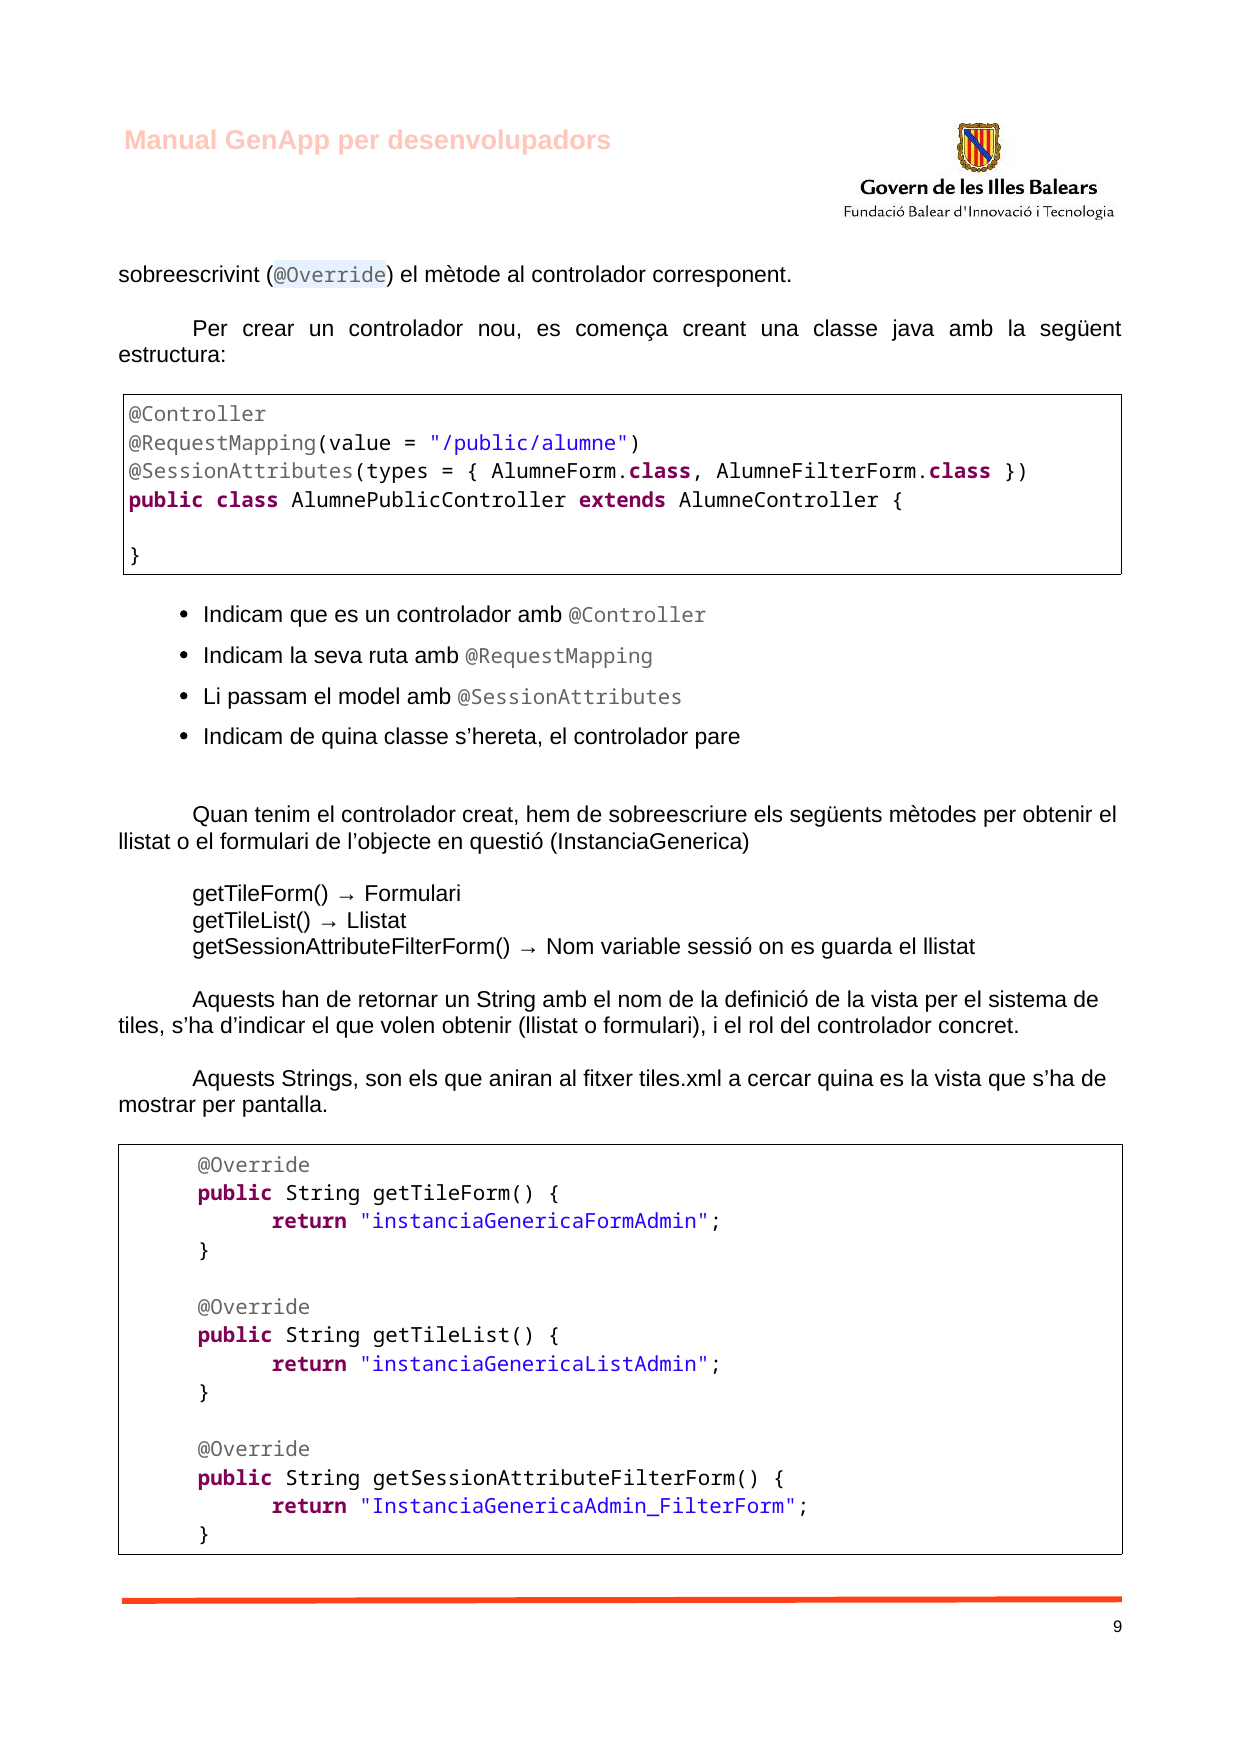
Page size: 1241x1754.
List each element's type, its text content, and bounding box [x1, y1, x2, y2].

text getTileForm() → Formulari [118, 880, 1122, 907]
list Indicam de quina classe s’hereta, el controlador pare [179, 723, 1122, 750]
text Aquests han de retornar un String amb el nom de la definició de la vista per el sistema de tiles, s’ha d’indicar el que volen obtenir (llistat o formulari), i el rol del controlador concret. [118, 986, 1122, 1038]
text getSessionAttributeFilterForm() → Nom variable sessió on es guarda el llistat [118, 933, 1122, 959]
list Li passam el model amb @SessionAttributes [179, 682, 1122, 711]
text Quan tenim el controlador creat, hem de sobreescriure els següents mètodes per obtenir el llistat o el formulari de l’objecte en questió (InstanciaGenerica) [118, 801, 1122, 854]
list Indicam la seva ruta amb @RequestMapping [179, 641, 1122, 670]
text Aquests Strings, son els que aniran al fitxer tiles.xml a cercar quina es la vista que s’ha de mostrar per pantalla. [118, 1065, 1122, 1118]
picture [840, 123, 1117, 220]
list Indicam que es un controlador amb @Controller [179, 600, 1122, 629]
text Per crear un controlador nou, es comença creant una classe java amb la següent estructura: [118, 315, 1122, 367]
table_header @Override public String getTileForm() { return "instanciaGenericaFormAdmin"; } @Override public String getTileList() { return "instanciaGenericaListAdmin"; } @Override public String getSessionAttributeFilterForm() { return "InstanciaGenericaAdmin_FilterForm"; } [119, 1145, 1122, 1554]
text getTileList() → Llistat [118, 907, 1122, 933]
table_header @Controller @RequestMapping(value = "/public/alumne") @SessionAttributes(types = { AlumneForm.class, AlumneFilterForm.class }) public class AlumnePublicController extends AlumneController { } [124, 395, 1121, 574]
text sobreescrivint (@Override) el mètode al controlador corresponent. [118, 260, 1122, 288]
